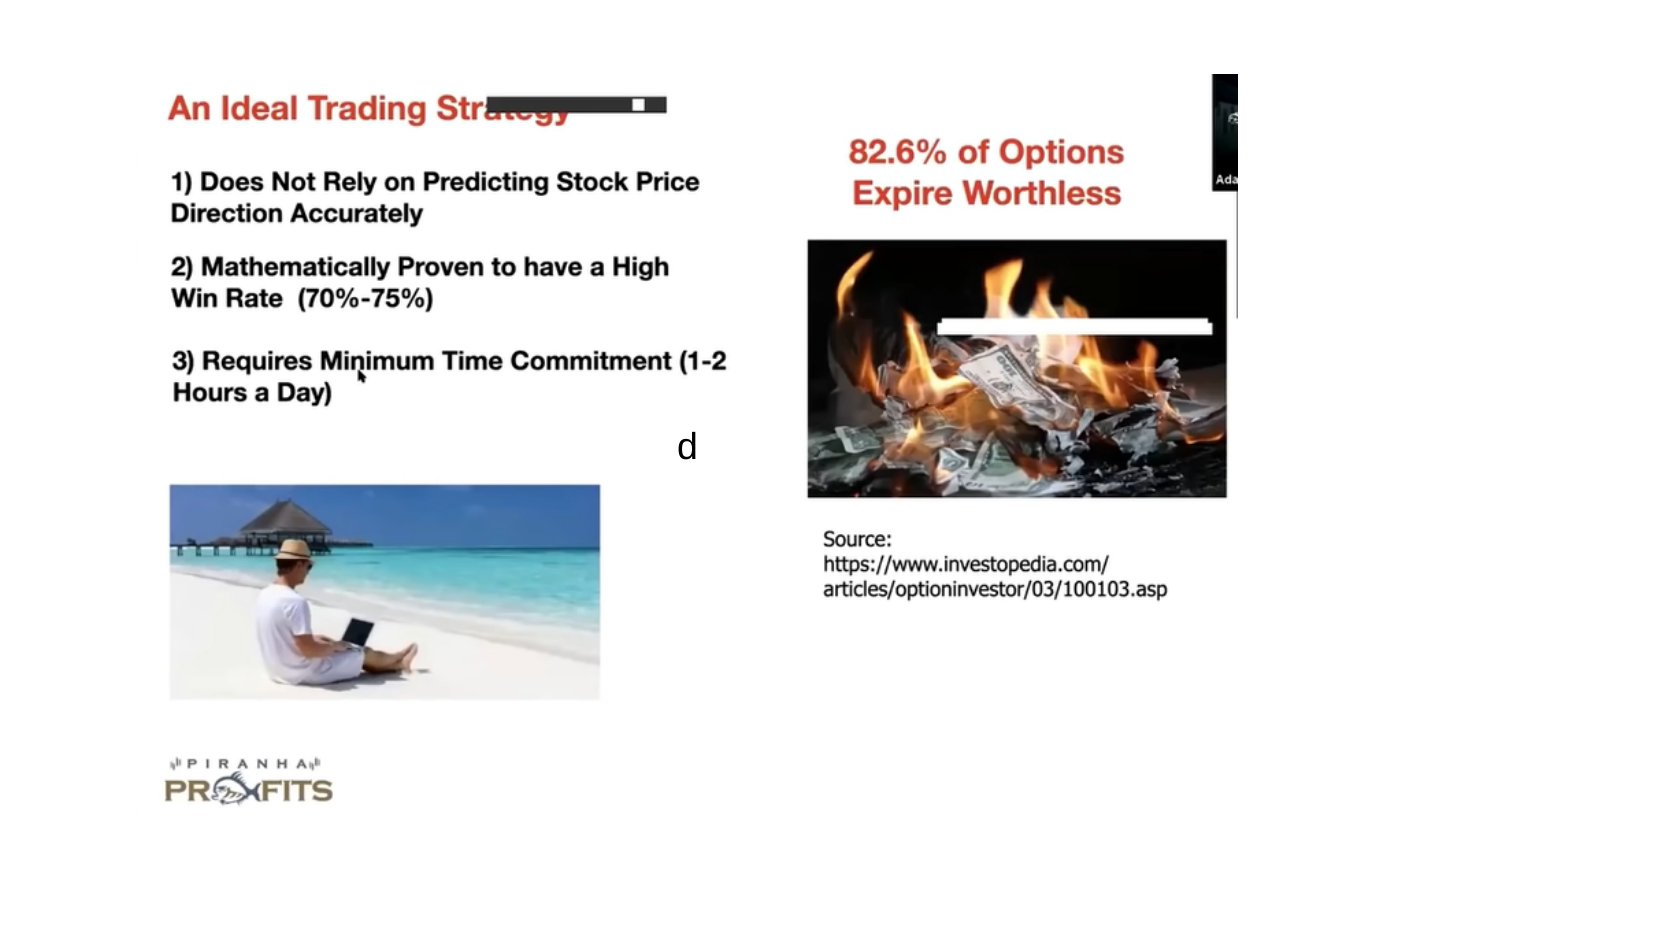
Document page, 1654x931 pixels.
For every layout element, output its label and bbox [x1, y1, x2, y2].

picture [137, 74, 1238, 818]
